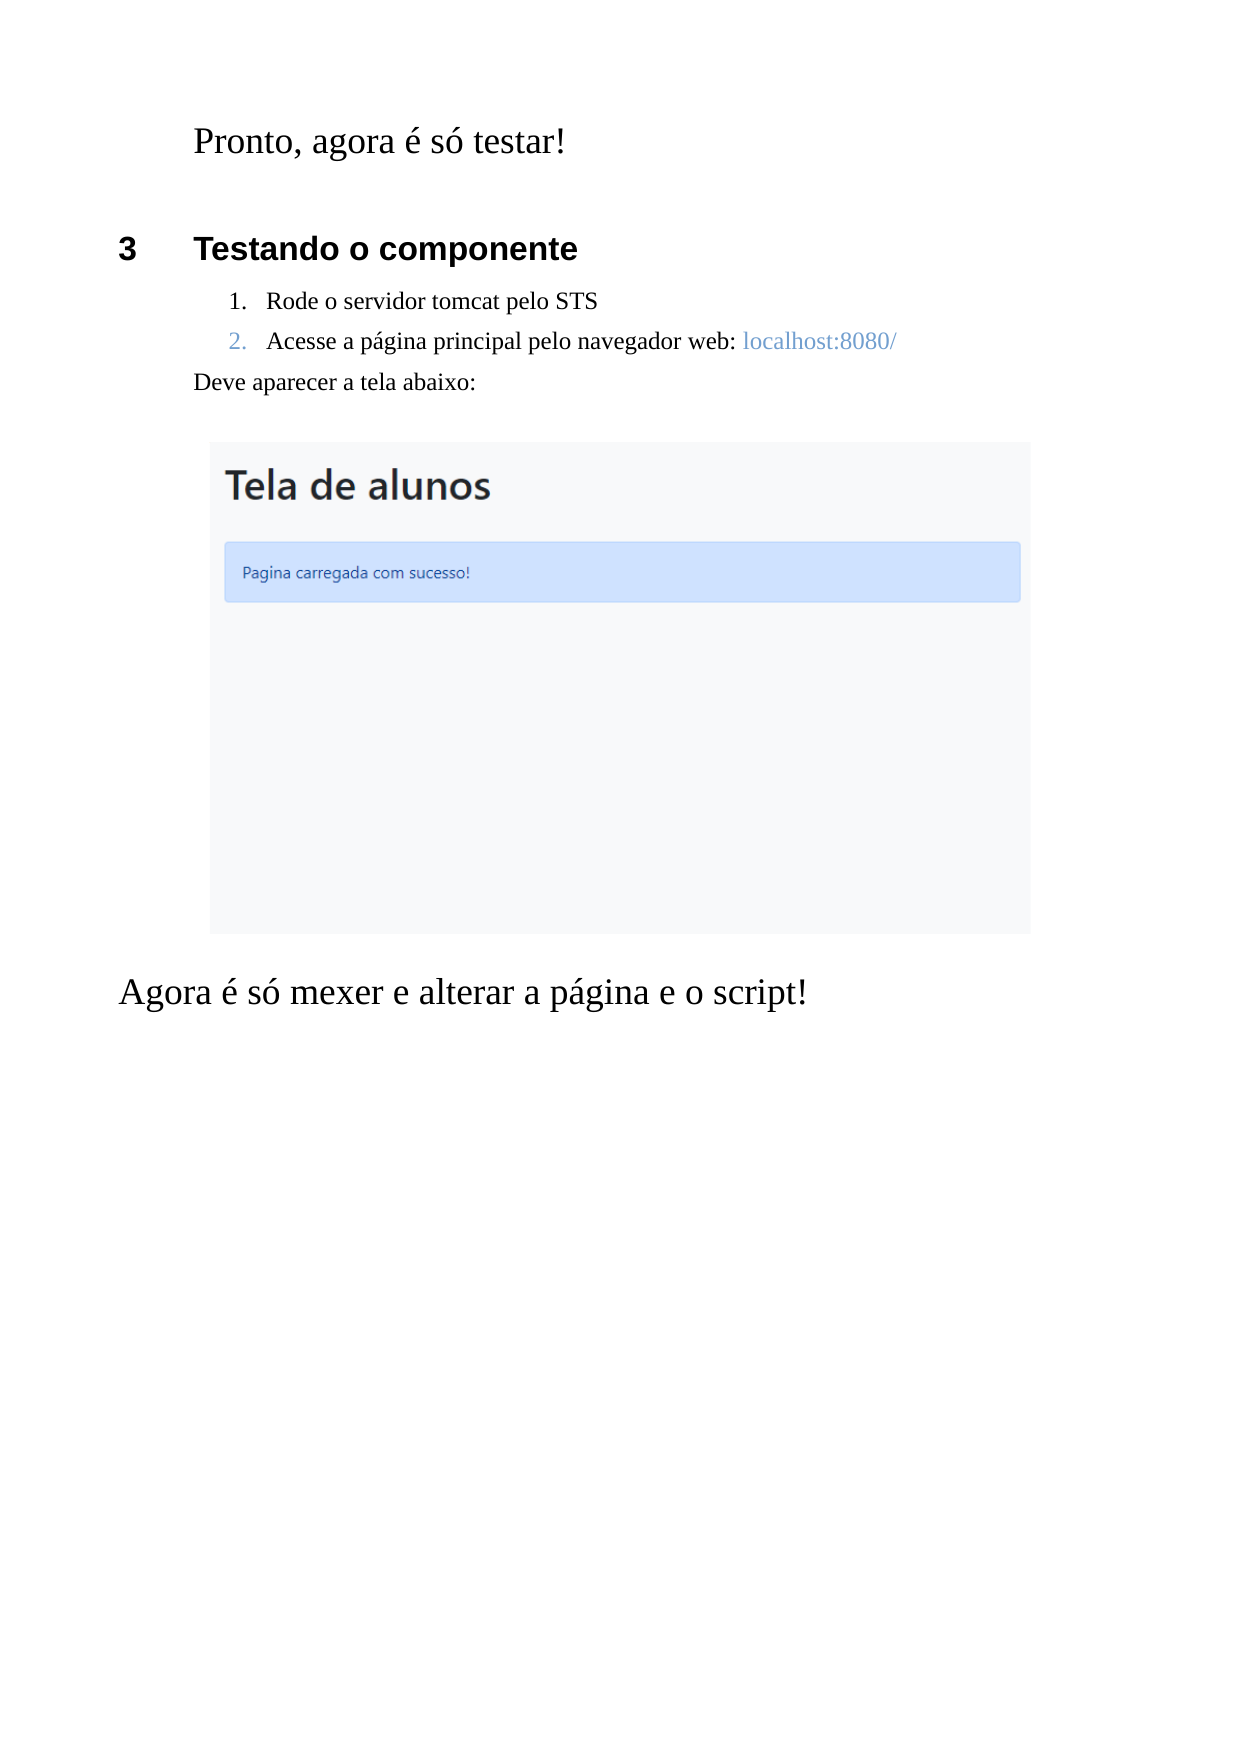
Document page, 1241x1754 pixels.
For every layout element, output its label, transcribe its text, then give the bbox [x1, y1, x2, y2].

text Pronto, agora é só testar! [118, 118, 1122, 161]
picture [209, 442, 1031, 934]
text Agora é só mexer e alterar a página e o script! [118, 969, 1122, 1013]
list Rode o servidor tomcat pelo STS [228, 286, 1122, 314]
list Acesse a página principal pelo navegador web: localhost:8080/ [228, 326, 1122, 355]
subtitle Testando o componente [118, 229, 1122, 267]
text Deve aparecer a tela abaixo: [118, 367, 1122, 396]
